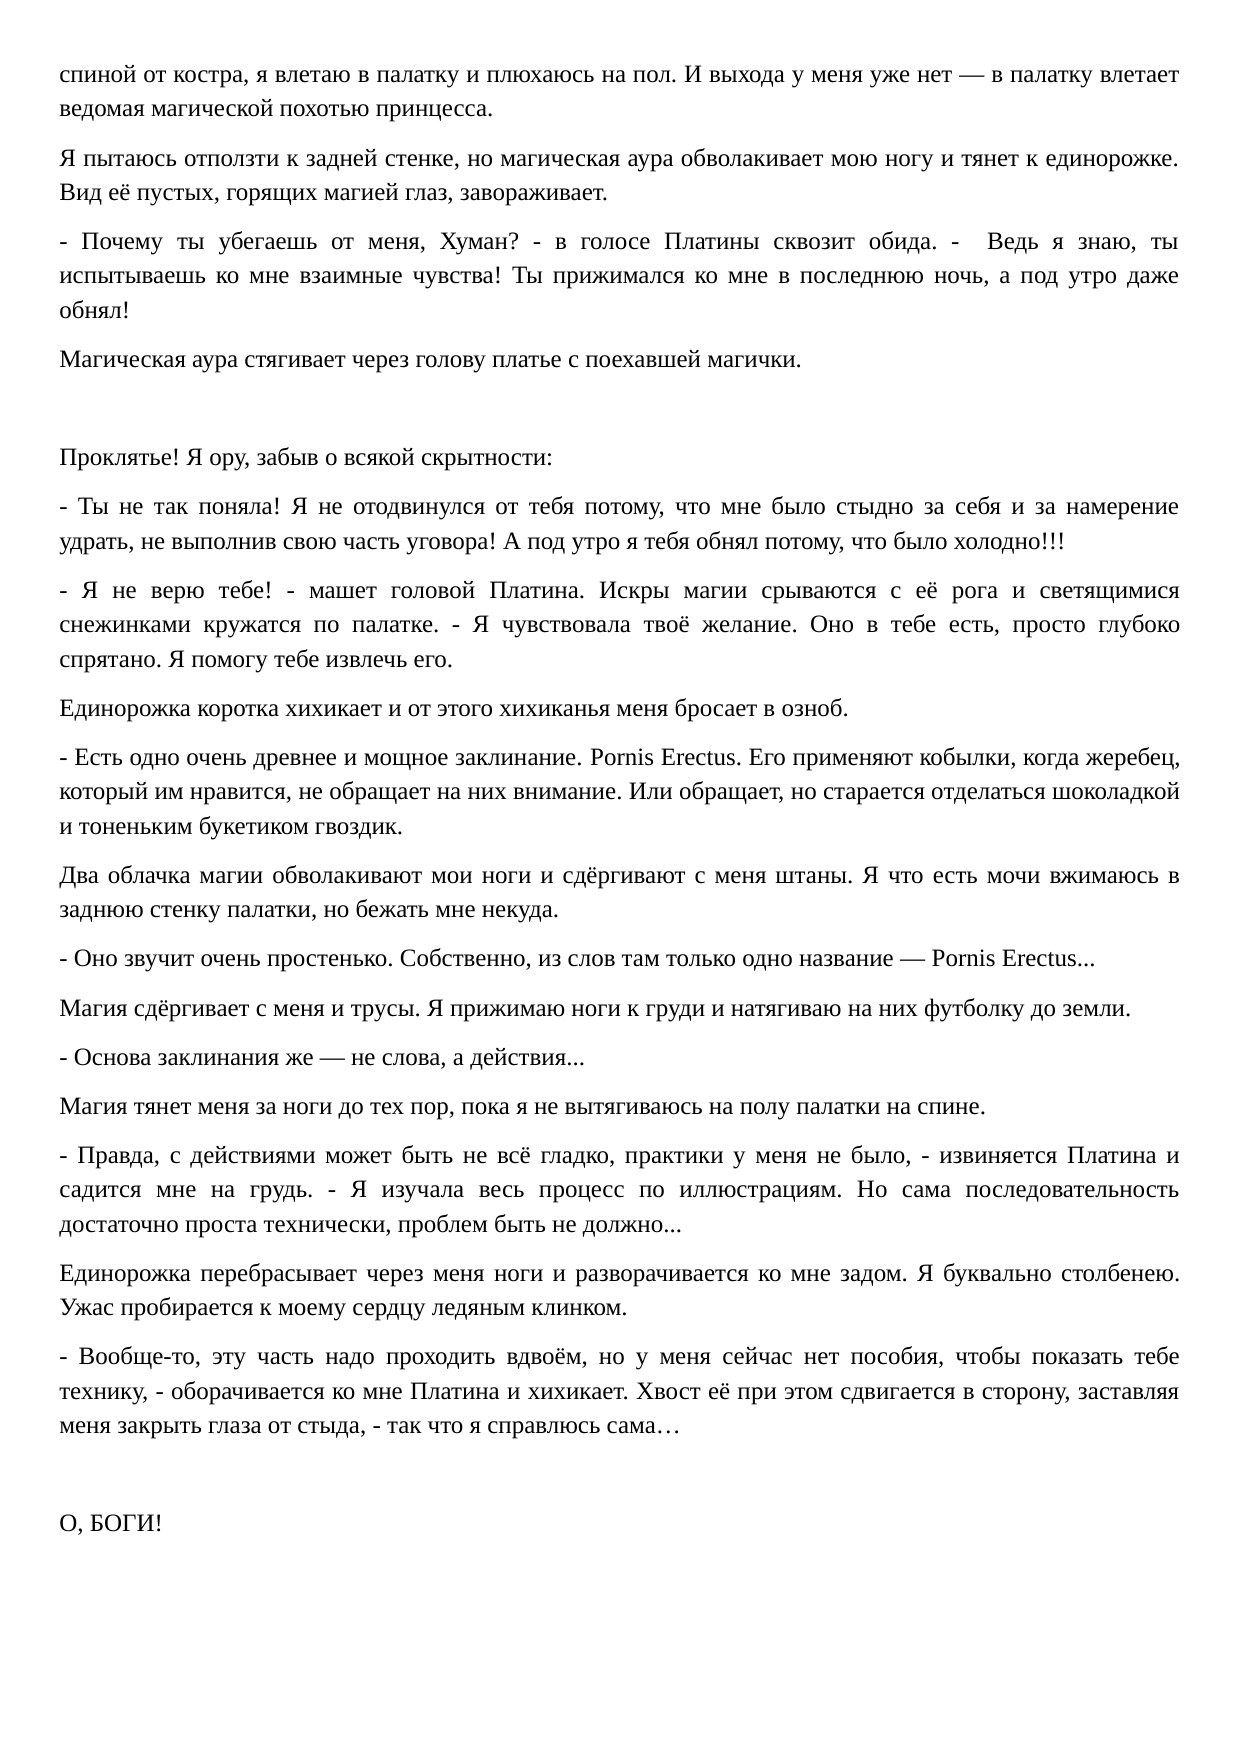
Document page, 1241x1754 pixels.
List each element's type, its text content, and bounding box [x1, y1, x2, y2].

text - Правда, с действиями может быть не всё гладко, практики у меня не было, - извиняется Платина и садится мне на грудь. - Я изучала весь процесс по иллюстрациям. Но сама последовательность достаточно проста технически, проблем быть не должно... [59, 1140, 1181, 1237]
text Два облачка магии обволакивают мои ноги и сдёргивают с меня штаны. Я что есть мочи вжимаюсь в заднюю стенку палатки, но бежать мне некуда. [59, 860, 1181, 923]
text - Есть одно очень древнее и мощное заклинание. Pornis Erectus. Его применяют кобылки, когда жеребец, который им нравится, не обращает на них внимание. Или обращает, но старается отделаться шоколадкой и тоненьким букетиком гвоздик. [59, 742, 1181, 840]
text Магическая аура стягивает через голову платье с поехавшей магички. [59, 344, 1181, 373]
text - Оно звучит очень простенько. Собственно, из слов там только одно название — Pornis Erectus... [59, 943, 1181, 972]
text спиной от костра, я влетаю в палатку и плюхаюсь на пол. И выхода у меня уже нет — в палатку влетает ведомая магической похотью принцесса. [59, 59, 1181, 122]
text - Почему ты убегаешь от меня, Хуман? - в голосе Платины сквозит обида. - Ведь я знаю, ты испытываешь ко мне взаимные чувства! Ты прижимался ко мне в последнюю ночь, а под утро даже обнял! [59, 226, 1181, 324]
text Единорожка перебрасывает через меня ноги и разворачивается ко мне задом. Я буквально столбенею. Ужас пробирается к моему сердцу ледяным клинком. [59, 1258, 1181, 1321]
text Магия сдёргивает с меня и трусы. Я прижимаю ноги к груди и натягиваю на них футболку до земли. [59, 993, 1181, 1021]
text - Основа заклинания же — не слова, а действия... [59, 1042, 1181, 1070]
text - Ты не так поняла! Я не отодвинулся от тебя потому, что мне было стыдно за себя и за намерение удрать, не выполнив свою часть уговора! А под утро я тебя обнял потому, что было холодно!!! [59, 491, 1181, 554]
text - Я не верю тебе! - машет головой Платина. Искры магии срываются с её рога и светящимися снежинками кружатся по палатке. - Я чувствовала твоё желание. Оно в тебе есть, просто глубоко спрятано. Я помогу тебе извлечь его. [59, 575, 1181, 673]
text Я пытаюсь отползти к задней стенке, но магическая аура обволакивает мою ногу и тянет к единорожке. Вид её пустых, горящих магией глаз, завораживает. [59, 143, 1181, 206]
text Проклятье! Я ору, забыв о всякой скрытности: [59, 442, 1181, 471]
text Магия тянет меня за ноги до тех пор, пока я не вытягиваюсь на полу палатки на спине. [59, 1091, 1181, 1119]
text О, БОГИ! [59, 1508, 1181, 1537]
text - Вообще-то, эту часть надо проходить вдвоём, но у меня сейчас нет пособия, чтобы показать тебе технику, - оборачивается ко мне Платина и хихикает. Хвост её при этом сдвигается в сторону, заставляя меня закрыть глаза от стыда, - так что я справлюсь сама… [59, 1341, 1181, 1439]
text Единорожка коротка хихикает и от этого хихиканья меня бросает в озноб. [59, 693, 1181, 722]
